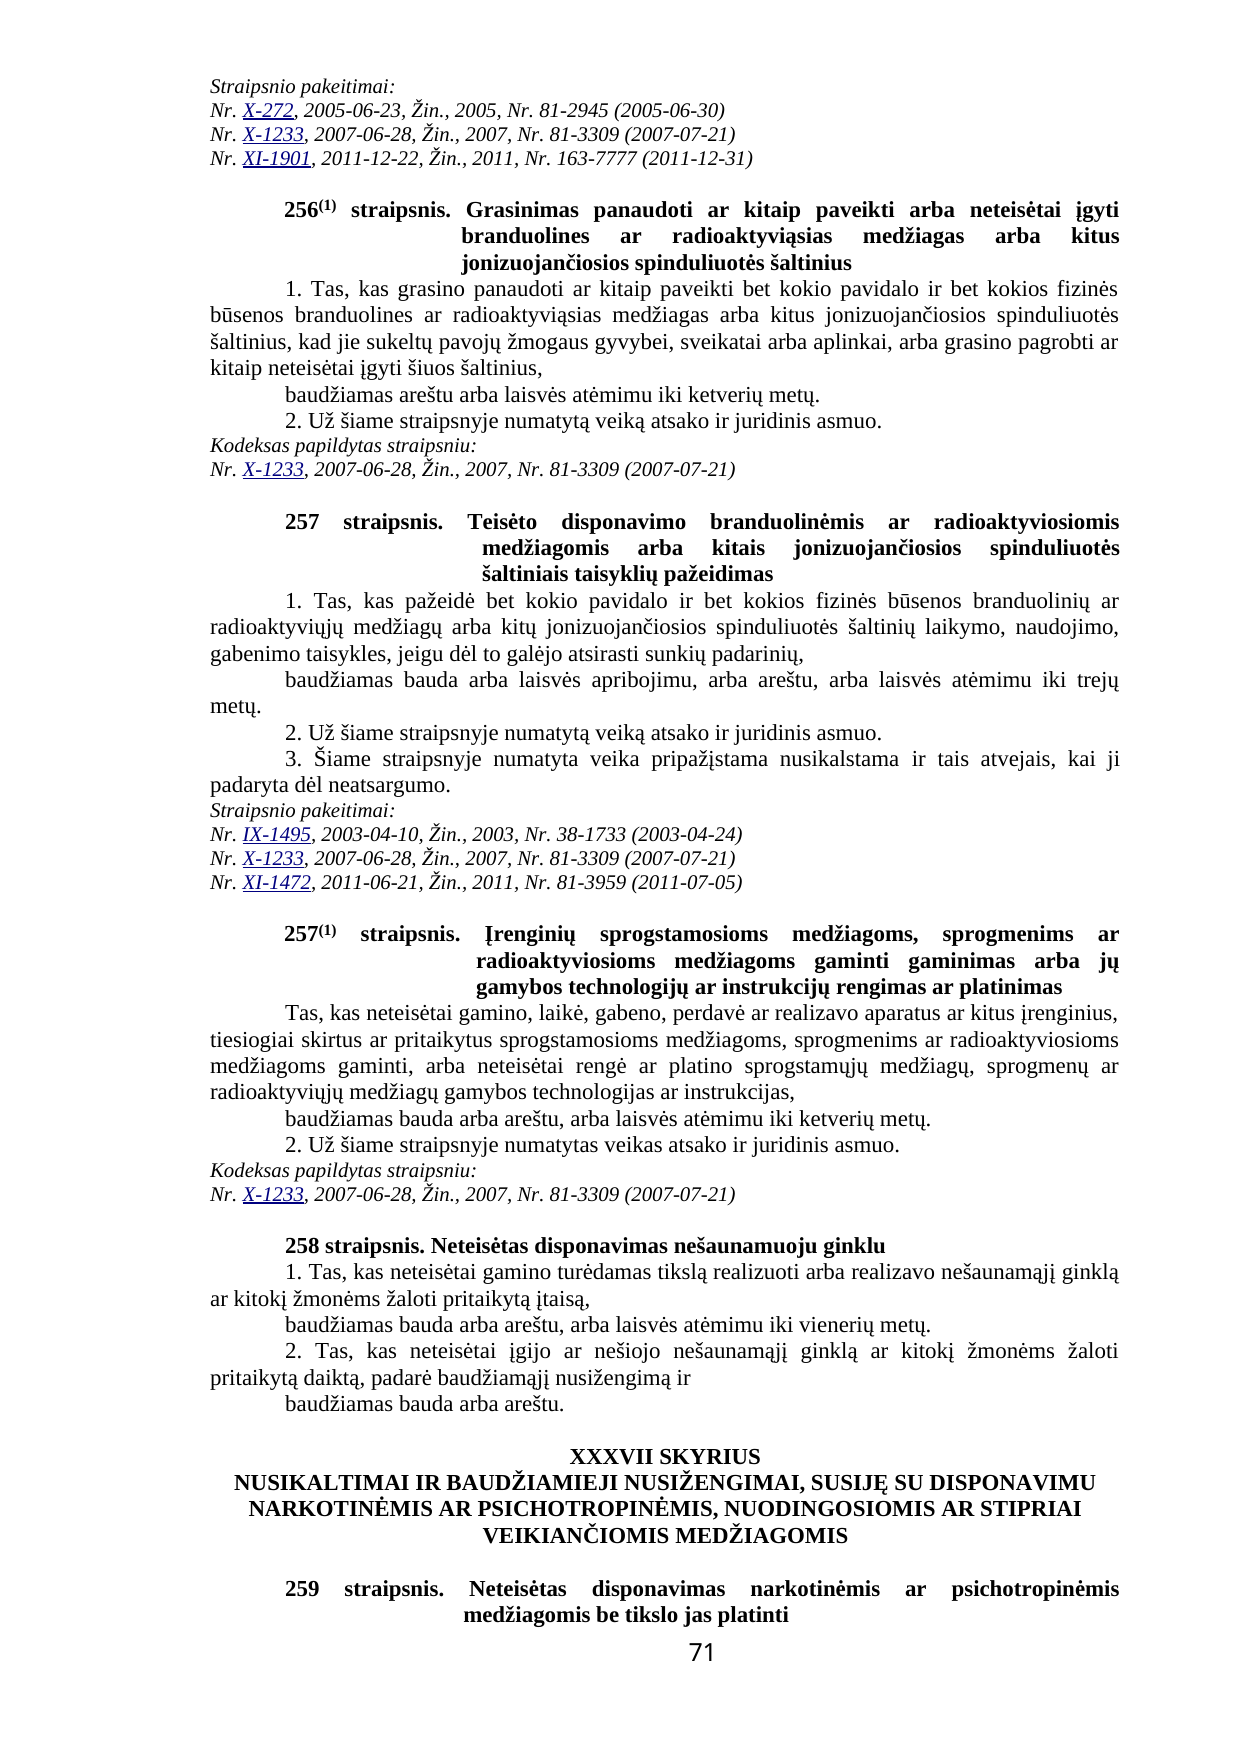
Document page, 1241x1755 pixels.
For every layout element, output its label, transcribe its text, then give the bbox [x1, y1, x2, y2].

text Nr. X-1233, 2007-06-28, Žin., 2007, Nr. 81-3309 (2007-07-21) [210, 1182, 1120, 1206]
text baudžiamas bauda arba laisvės apribojimu, arba areštu, arba laisvės atėmimu iki trejų metų. [210, 666, 1120, 719]
text 256(1) straipsnis. Grasinimas panaudoti ar kitaip paveikti arba neteisėtai įgyti branduolines ar radioaktyviąsias medžiagas arba kitus jonizuojančiosios spinduliuotės šaltinius [284, 196, 1120, 275]
text 258 straipsnis. Neteisėtas disponavimas nešaunamuoju ginklu [210, 1232, 1120, 1258]
text Nr. X-272, 2005-06-23, Žin., 2005, Nr. 81-2945 (2005-06-30) [210, 98, 1120, 122]
text Nr. X-1233, 2007-06-28, Žin., 2007, Nr. 81-3309 (2007-07-21) [210, 846, 1120, 870]
text 2. Už šiame straipsnyje numatytą veiką atsako ir juridinis asmuo. [210, 407, 1120, 433]
text 1. Tas, kas grasino panaudoti ar kitaip paveikti bet kokio pavidalo ir bet kokios fizinės būsenos branduolines ar radioaktyviąsias medžiagas arba kitus jonizuojančiosios spinduliuotės šaltinius, kad jie sukeltų pavojų žmogaus gyvybei, sveikatai arba aplinkai, arba grasino pagrobti ar kitaip neteisėtai įgyti šiuos šaltinius, [210, 275, 1120, 381]
text XXXVII SKYRIUS [210, 1443, 1120, 1469]
text baudžiamas bauda arba areštu, arba laisvės atėmimu iki vienerių metų. [210, 1311, 1120, 1337]
text Nr. IX-1495, 2003-04-10, Žin., 2003, Nr. 38-1733 (2003-04-24) [210, 822, 1120, 846]
text 2. Tas, kas neteisėtai įgijo ar nešiojo nešaunamąjį ginklą ar kitokį žmonėms žaloti pritaikytą daiktą, padarė baudžiamąjį nusižengimą ir [210, 1337, 1120, 1390]
text Straipsnio pakeitimai: [210, 798, 1120, 822]
text Kodeksas papildytas straipsniu: [210, 1157, 1120, 1182]
text 1. Tas, kas neteisėtai gamino turėdamas tikslą realizuoti arba realizavo nešaunamąjį ginklą ar kitokį žmonėms žaloti pritaikytą įtaisą, [210, 1258, 1120, 1311]
text Kodeksas papildytas straipsniu: [210, 433, 1120, 457]
text NUSIKALTIMAI IR BAUDŽIAMIEJI NUSIŽENGIMAI, SUSIJĘ SU DISPONAVIMU NARKOTINĖMIS AR PSICHOTROPINĖMIS, NUODINGOSIOMIS AR STIPRIAI VEIKIANČIOMIS MEDŽIAGOMIS [210, 1469, 1120, 1548]
text 259 straipsnis. Neteisėtas disponavimas narkotinėmis ar psichotropinėmis medžiagomis be tikslo jas platinti [285, 1574, 1120, 1627]
text Tas, kas neteisėtai gamino, laikė, gabeno, perdavė ar realizavo aparatus ar kitus įrenginius, tiesiogiai skirtus ar pritaikytus sprogstamosioms medžiagoms, sprogmenims ar radioaktyviosioms medžiagoms gaminti, arba neteisėtai rengė ar platino sprogstamųjų medžiagų, sprogmenų ar radioaktyviųjų medžiagų gamybos technologijas ar instrukcijas, [210, 999, 1120, 1105]
text 3. Šiame straipsnyje numatyta veika pripažįstama nusikalstama ir tais atvejais, kai ji padaryta dėl neatsargumo. [210, 745, 1120, 798]
text Nr. X-1233, 2007-06-28, Žin., 2007, Nr. 81-3309 (2007-07-21) [210, 457, 1120, 481]
text baudžiamas bauda arba areštu. [210, 1390, 1120, 1416]
text baudžiamas bauda arba areštu, arba laisvės atėmimu iki ketverių metų. [210, 1105, 1120, 1131]
text Nr. XI-1472, 2011-06-21, Žin., 2011, Nr. 81-3959 (2011-07-05) [210, 870, 1120, 894]
text baudžiamas areštu arba laisvės atėmimu iki ketverių metų. [210, 381, 1120, 407]
text Nr. XI-1901, 2011-12-22, Žin., 2011, Nr. 163-7777 (2011-12-31) [210, 146, 1120, 170]
text 257 straipsnis. Teisėto disponavimo branduolinėmis ar radioaktyviosiomis medžiagomis arba kitais jonizuojančiosios spinduliuotės šaltiniais taisyklių pažeidimas [285, 508, 1120, 587]
text 257(1) straipsnis. Įrenginių sprogstamosioms medžiagoms, sprogmenims ar radioaktyviosioms medžiagoms gaminti gaminimas arba jų gamybos technologijų ar instrukcijų rengimas ar platinimas [284, 920, 1120, 999]
text Straipsnio pakeitimai: [210, 73, 1120, 98]
text Nr. X-1233, 2007-06-28, Žin., 2007, Nr. 81-3309 (2007-07-21) [210, 122, 1120, 146]
text 1. Tas, kas pažeidė bet kokio pavidalo ir bet kokios fizinės būsenos branduolinių ar radioaktyviųjų medžiagų arba kitų jonizuojančiosios spinduliuotės šaltinių laikymo, naudojimo, gabenimo taisykles, jeigu dėl to galėjo atsirasti sunkių padarinių, [210, 587, 1120, 666]
text 2. Už šiame straipsnyje numatytas veikas atsako ir juridinis asmuo. [210, 1131, 1120, 1157]
text 2. Už šiame straipsnyje numatytą veiką atsako ir juridinis asmuo. [210, 719, 1120, 745]
